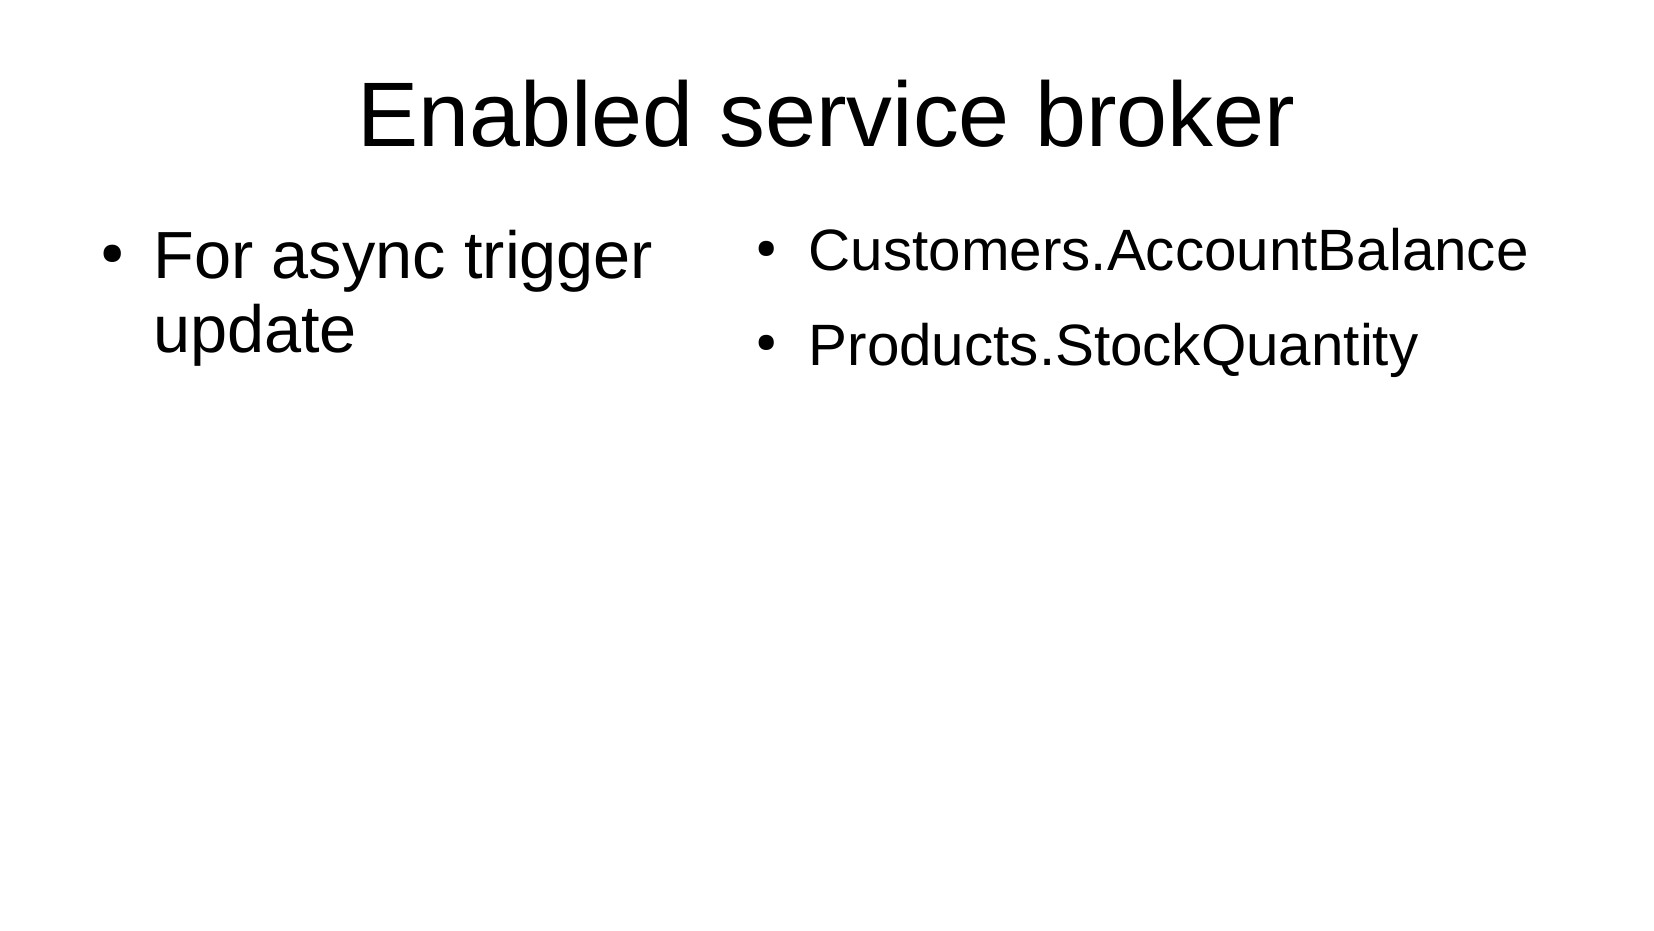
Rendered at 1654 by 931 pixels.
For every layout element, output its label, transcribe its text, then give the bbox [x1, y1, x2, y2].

list For async trigger update [82, 217, 738, 758]
title Enabled service broker [82, 37, 1571, 193]
list Customers.AccountBalance Products.StockQuantity [738, 217, 1572, 758]
